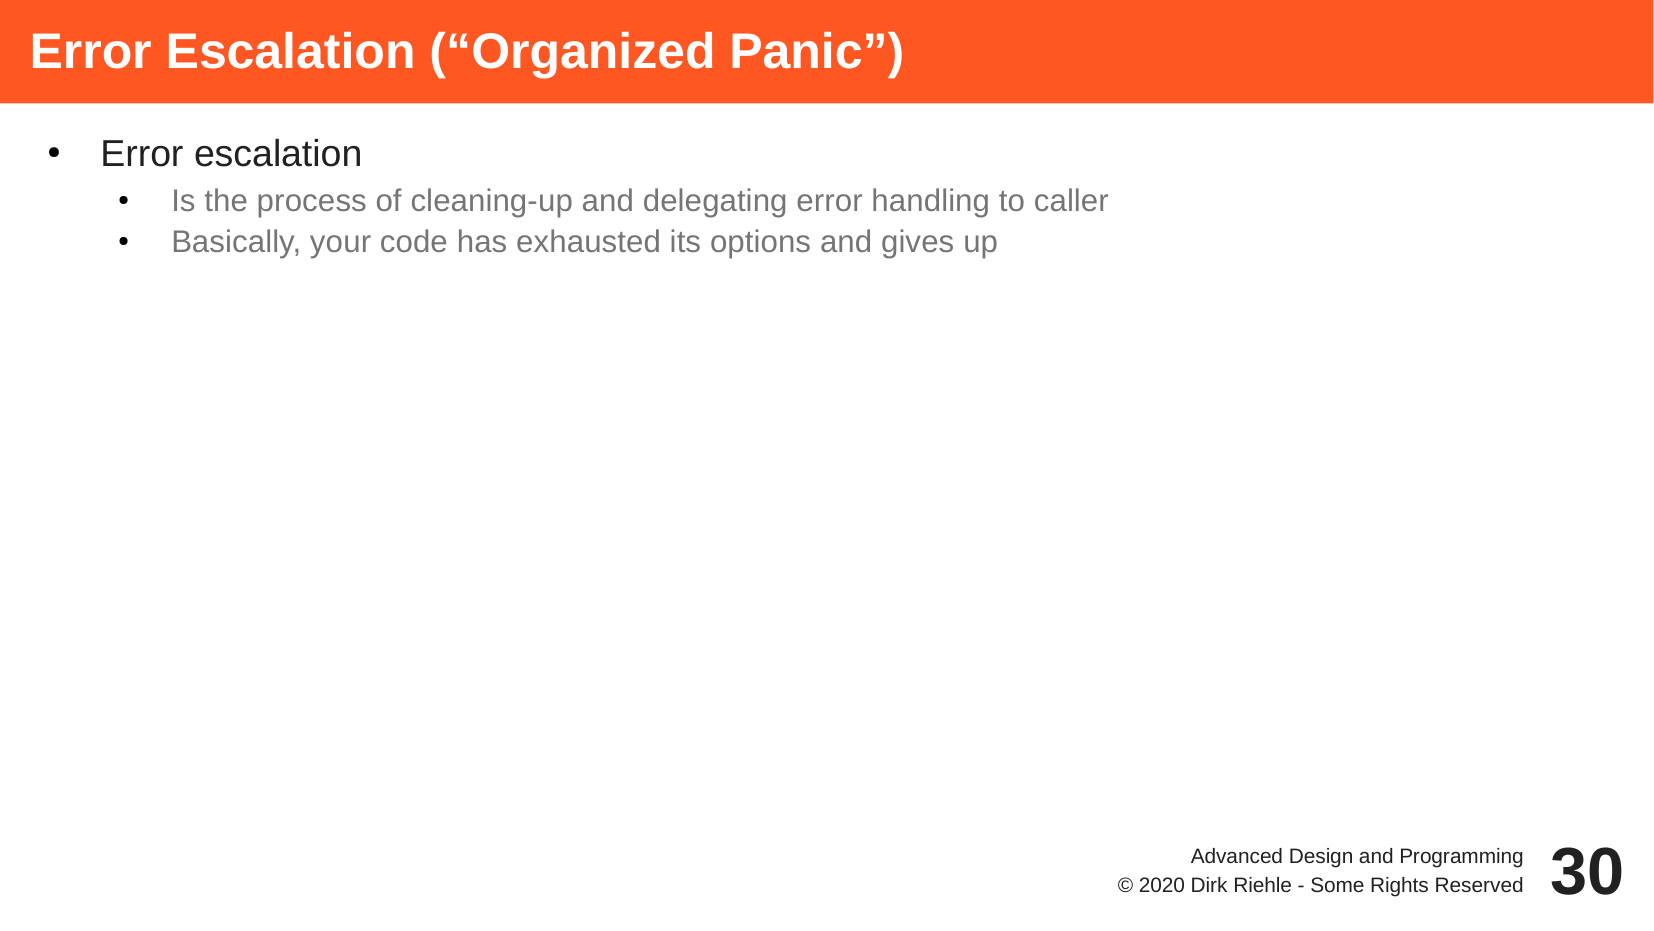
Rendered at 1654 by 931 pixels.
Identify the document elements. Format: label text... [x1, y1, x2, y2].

title Error Escalation (“Organized Panic”) [0, 0, 1654, 104]
list Error escalation Is the process of cleaning-up and delegating error handling to caller Basically, your code has exhausted its options and gives up [29, 132, 1625, 813]
